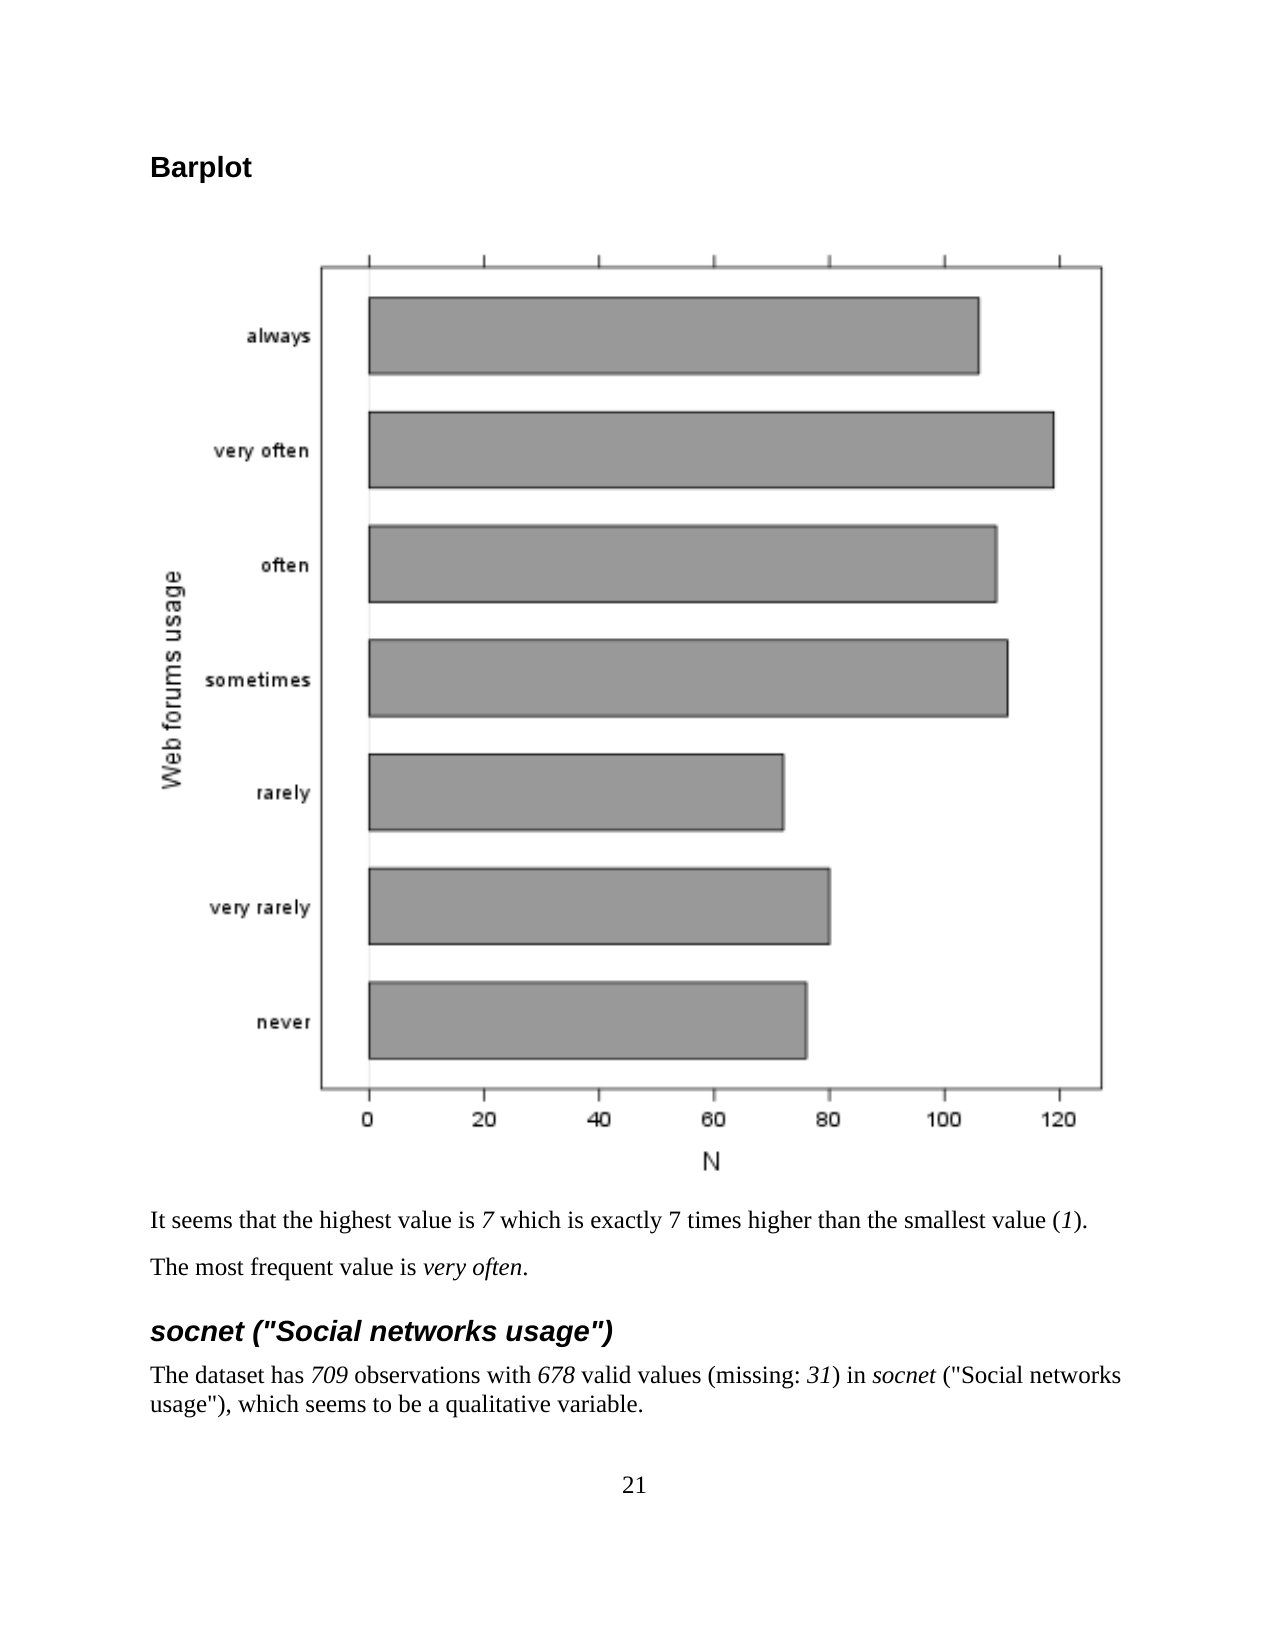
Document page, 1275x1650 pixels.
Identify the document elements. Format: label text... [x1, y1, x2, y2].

subtitle socnet ("Social networks usage") [150, 1314, 1125, 1348]
text It seems that the highest value is 7 which is exactly 7 times higher than the smallest value (1). [150, 1205, 1125, 1234]
subtitle Barplot [150, 150, 1125, 183]
text The dataset has 709 observations with 678 valid values (missing: 31) in socnet ("Social networks usage"), which seems to be a qualitative variable. [150, 1360, 1125, 1418]
text The most frequent value is very often. [150, 1252, 1125, 1280]
picture [150, 196, 1150, 1196]
